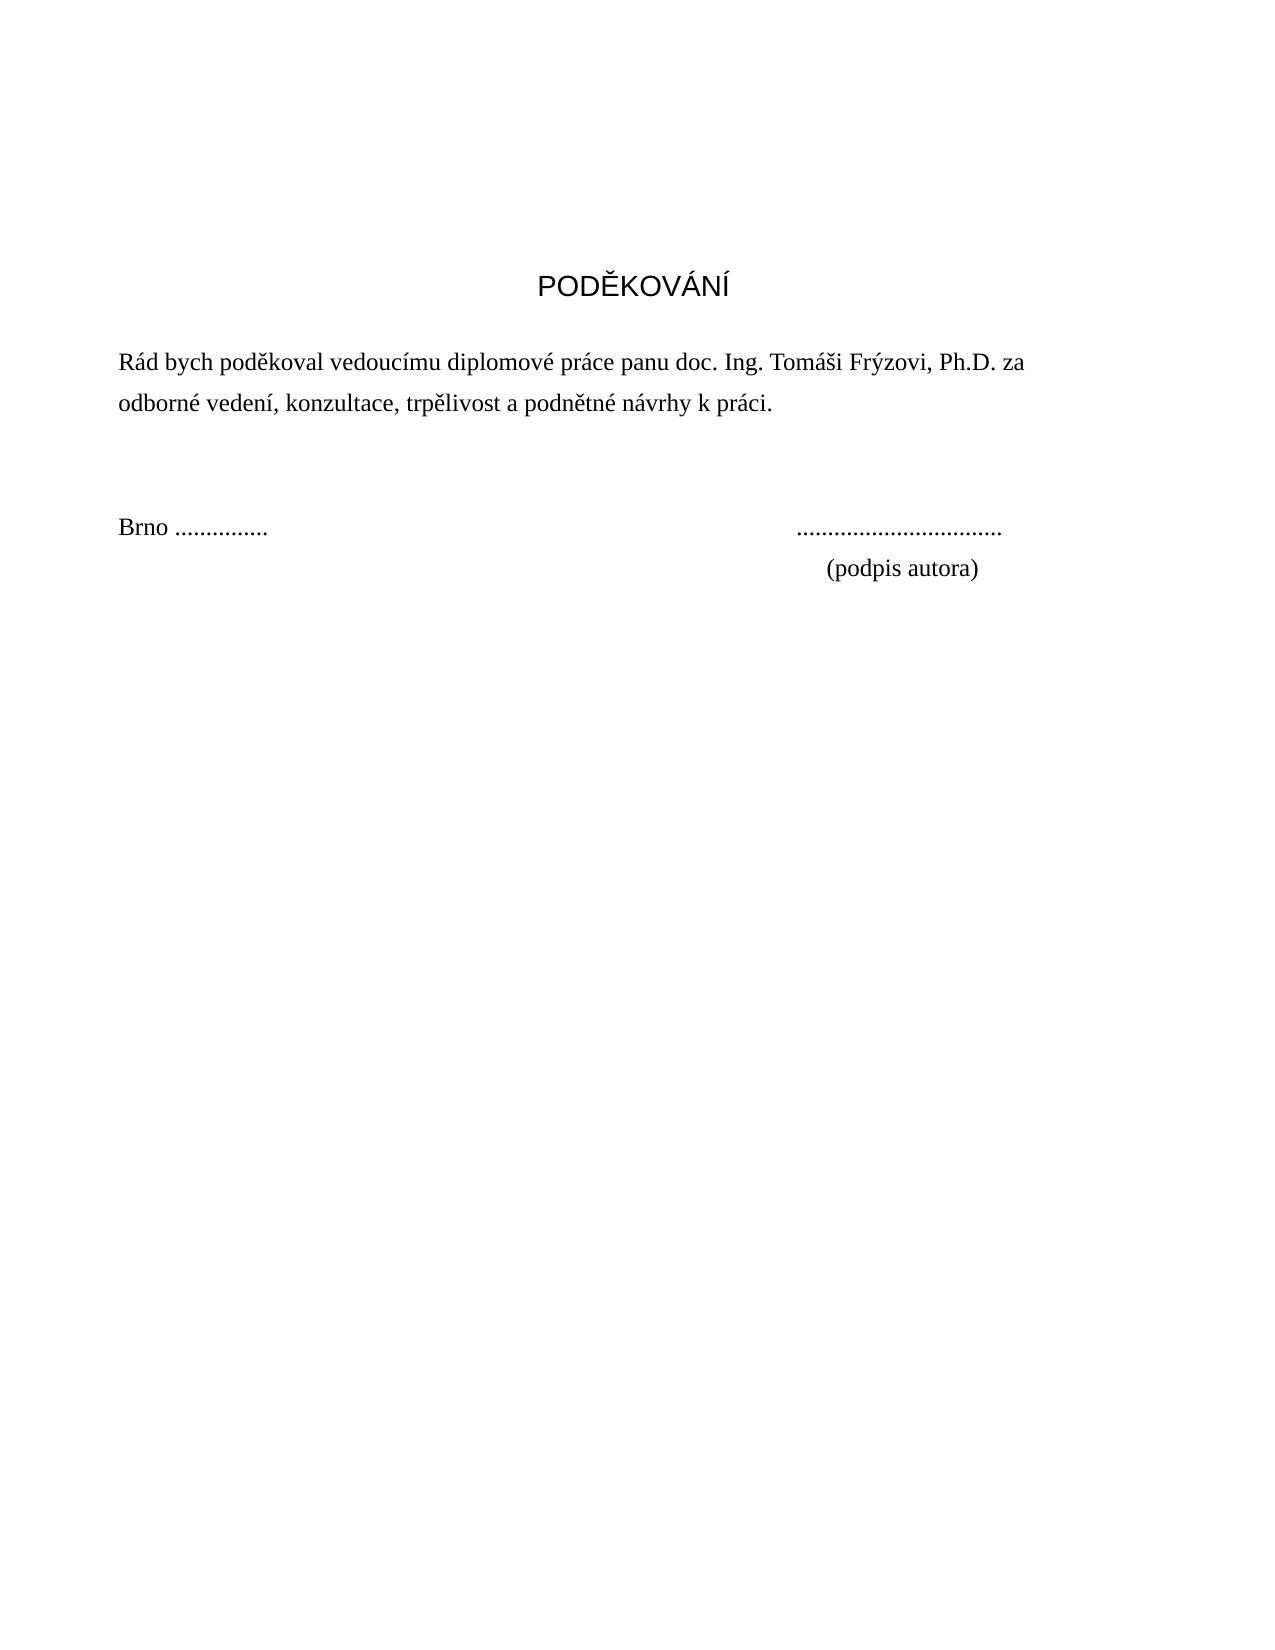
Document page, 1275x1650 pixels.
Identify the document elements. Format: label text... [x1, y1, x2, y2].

subtitle PODĚKOVÁNÍ [118, 268, 1157, 302]
text Rád bych poděkoval vedoucímu diplomové práce panu doc. Ing. Tomáši Frýzovi, Ph.D. za [118, 347, 1157, 376]
text (podpis autora) [118, 553, 1157, 582]
text Brno ............... ................................. [118, 512, 1157, 541]
text odborné vedení, konzultace, trpělivost a podnětné návrhy k práci. [118, 388, 1157, 417]
